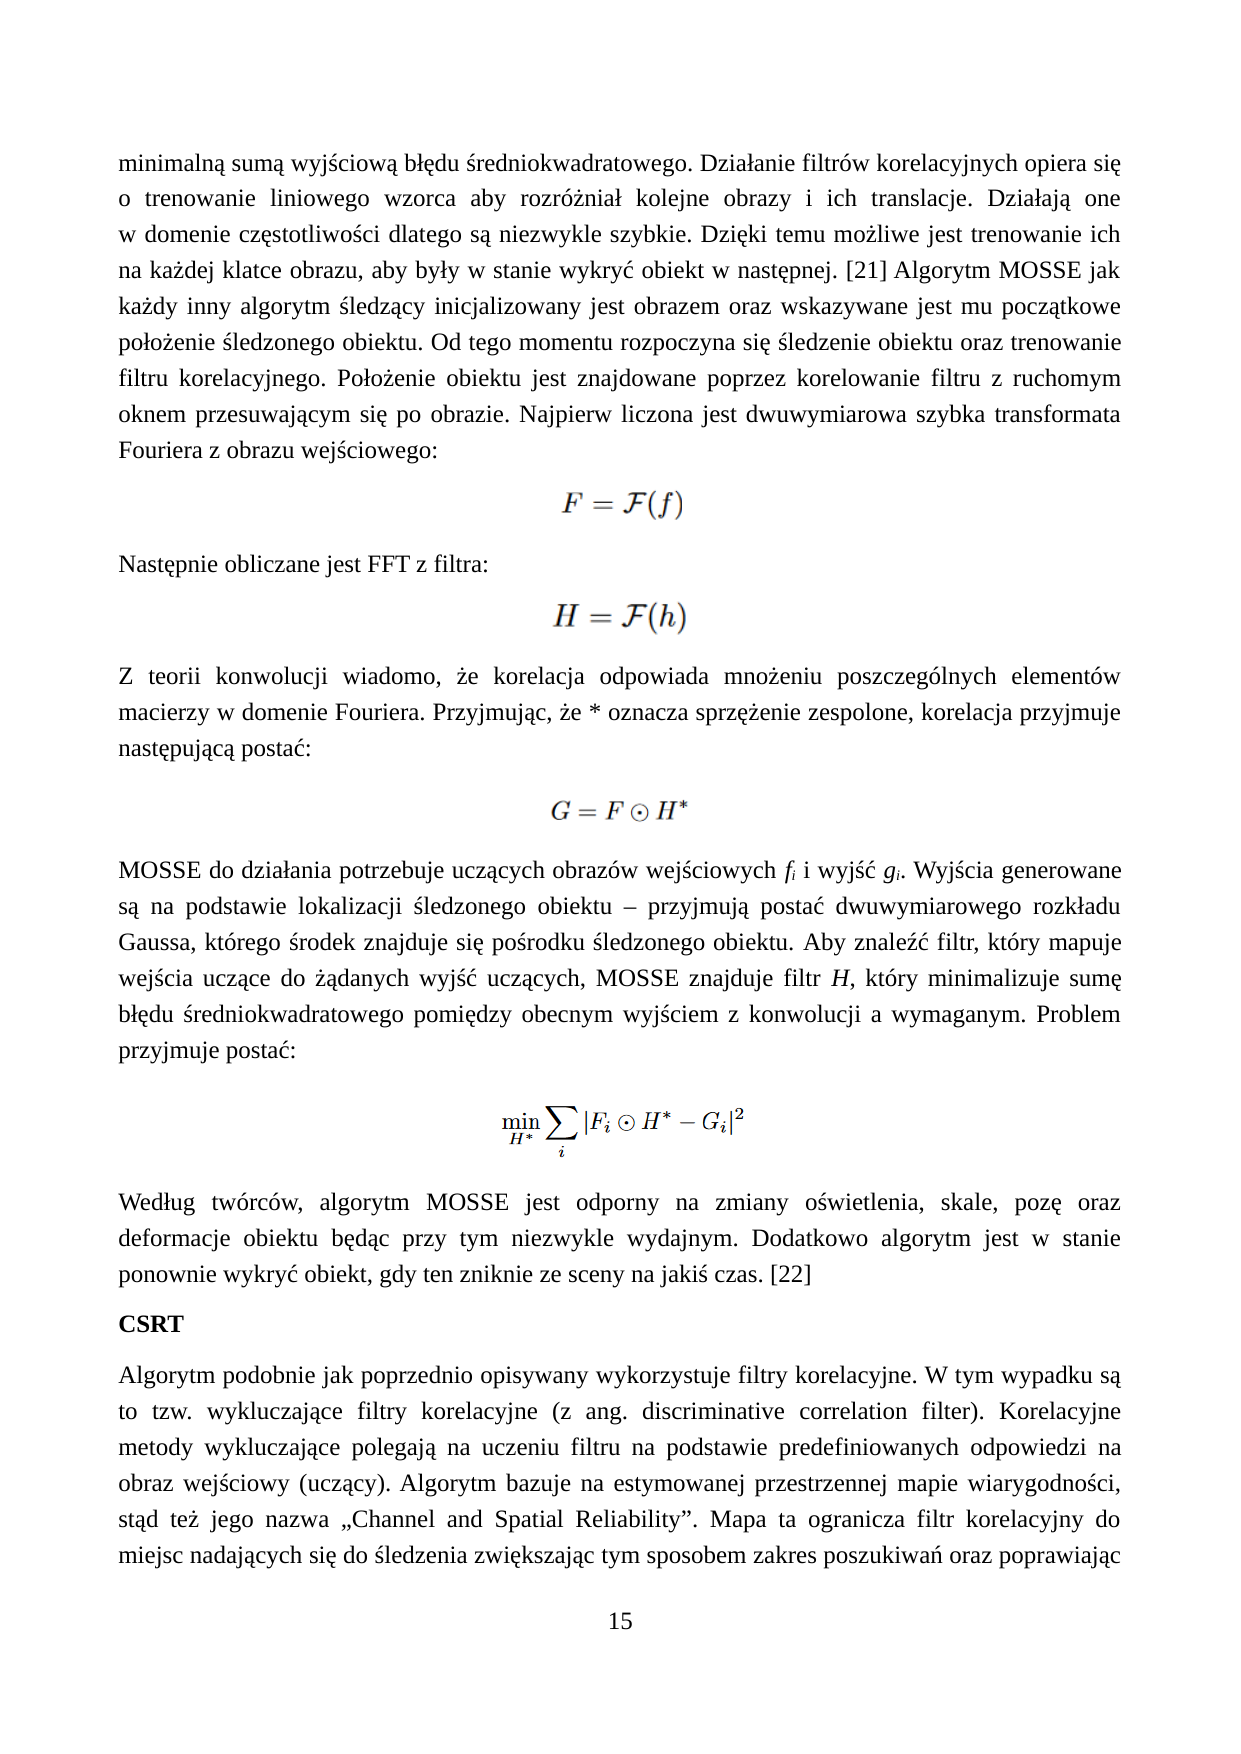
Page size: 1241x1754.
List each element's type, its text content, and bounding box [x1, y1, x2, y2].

picture [481, 1085, 759, 1165]
text Z teorii konwolucji wiadomo, że korelacja odpowiada mnożeniu poszczególnych elementów macierzy w domenie Fouriera. Przyjmując, że * oznacza sprzężenie zespolone, korelacja przyjmuje następującą postać: [118, 661, 1122, 762]
text CSRT [118, 1309, 1122, 1338]
text Według twórców, algorytm MOSSE jest odporny na zmiany oświetlenia, skale, pozę oraz deformacje obiektu będąc przy tym niezwykle wydajnym. Dodatkowo algorytm jest w stanie ponownie wykryć obiekt, gdy ten zniknie ze sceny na jakiś czas. [22] [118, 1187, 1122, 1288]
text minimalną sumą wyjściową błędu średniokwadratowego. Działanie filtrów korelacyjnych opiera się o trenowanie liniowego wzorca aby rozróżniał kolejne obrazy i ich translacje. Działają one w domenie częstotliwości dlatego są niezwykle szybkie. Dzięki temu możliwe jest trenowanie ich na każdej klatce obrazu, aby były w stanie wykryć obiekt w następnej. [21] Algorytm MOSSE jak każdy inny algorytm śledzący inicjalizowany jest obrazem oraz wskazywane jest mu początkowe położenie śledzonego obiektu. Od tego momentu rozpoczyna się śledzenie obiektu oraz trenowanie filtru korelacyjnego. Położenie obiektu jest znajdowane poprzez korelowanie filtru z ruchomym oknem przesuwającym się po obrazie. Najpierw liczona jest dwuwymiarowa szybka transformata Fouriera z obrazu wejściowego: [118, 148, 1122, 464]
picture [539, 783, 701, 834]
picture [558, 485, 682, 527]
text Następnie obliczane jest FFT z filtra: [118, 549, 1122, 578]
picture [549, 599, 691, 640]
text Algorytm podobnie jak poprzednio opisywany wykorzystuje filtry korelacyjne. W tym wypadku są to tzw. wykluczające filtry korelacyjne (z ang. discriminative correlation filter). Korelacyjne metody wykluczające polegają na uczeniu filtru na podstawie predefiniowanych odpowiedzi na obraz wejściowy (uczący). Algorytm bazuje na estymowanej przestrzennej mapie wiarygodności, stąd też jego nazwa „Channel and Spatial Reliability”. Mapa ta ogranicza filtr korelacyjny do miejsc nadających się do śledzenia zwiększając tym sposobem zakres poszukiwań oraz poprawiając [118, 1360, 1122, 1569]
text MOSSE do działania potrzebuje uczących obrazów wejściowych fi i wyjść gi. Wyjścia generowane są na podstawie lokalizacji śledzonego obiektu – przyjmują postać dwuwymiarowego rozkładu Gaussa, którego środek znajduje się pośrodku śledzonego obiektu. Aby znaleźć filtr, który mapuje wejścia uczące do żądanych wyjść uczących, MOSSE znajduje filtr H, który minimalizuje sumę błędu średniokwadratowego pomiędzy obecnym wyjściem z konwolucji a wymaganym. Problem przyjmuje postać: [118, 855, 1122, 1064]
